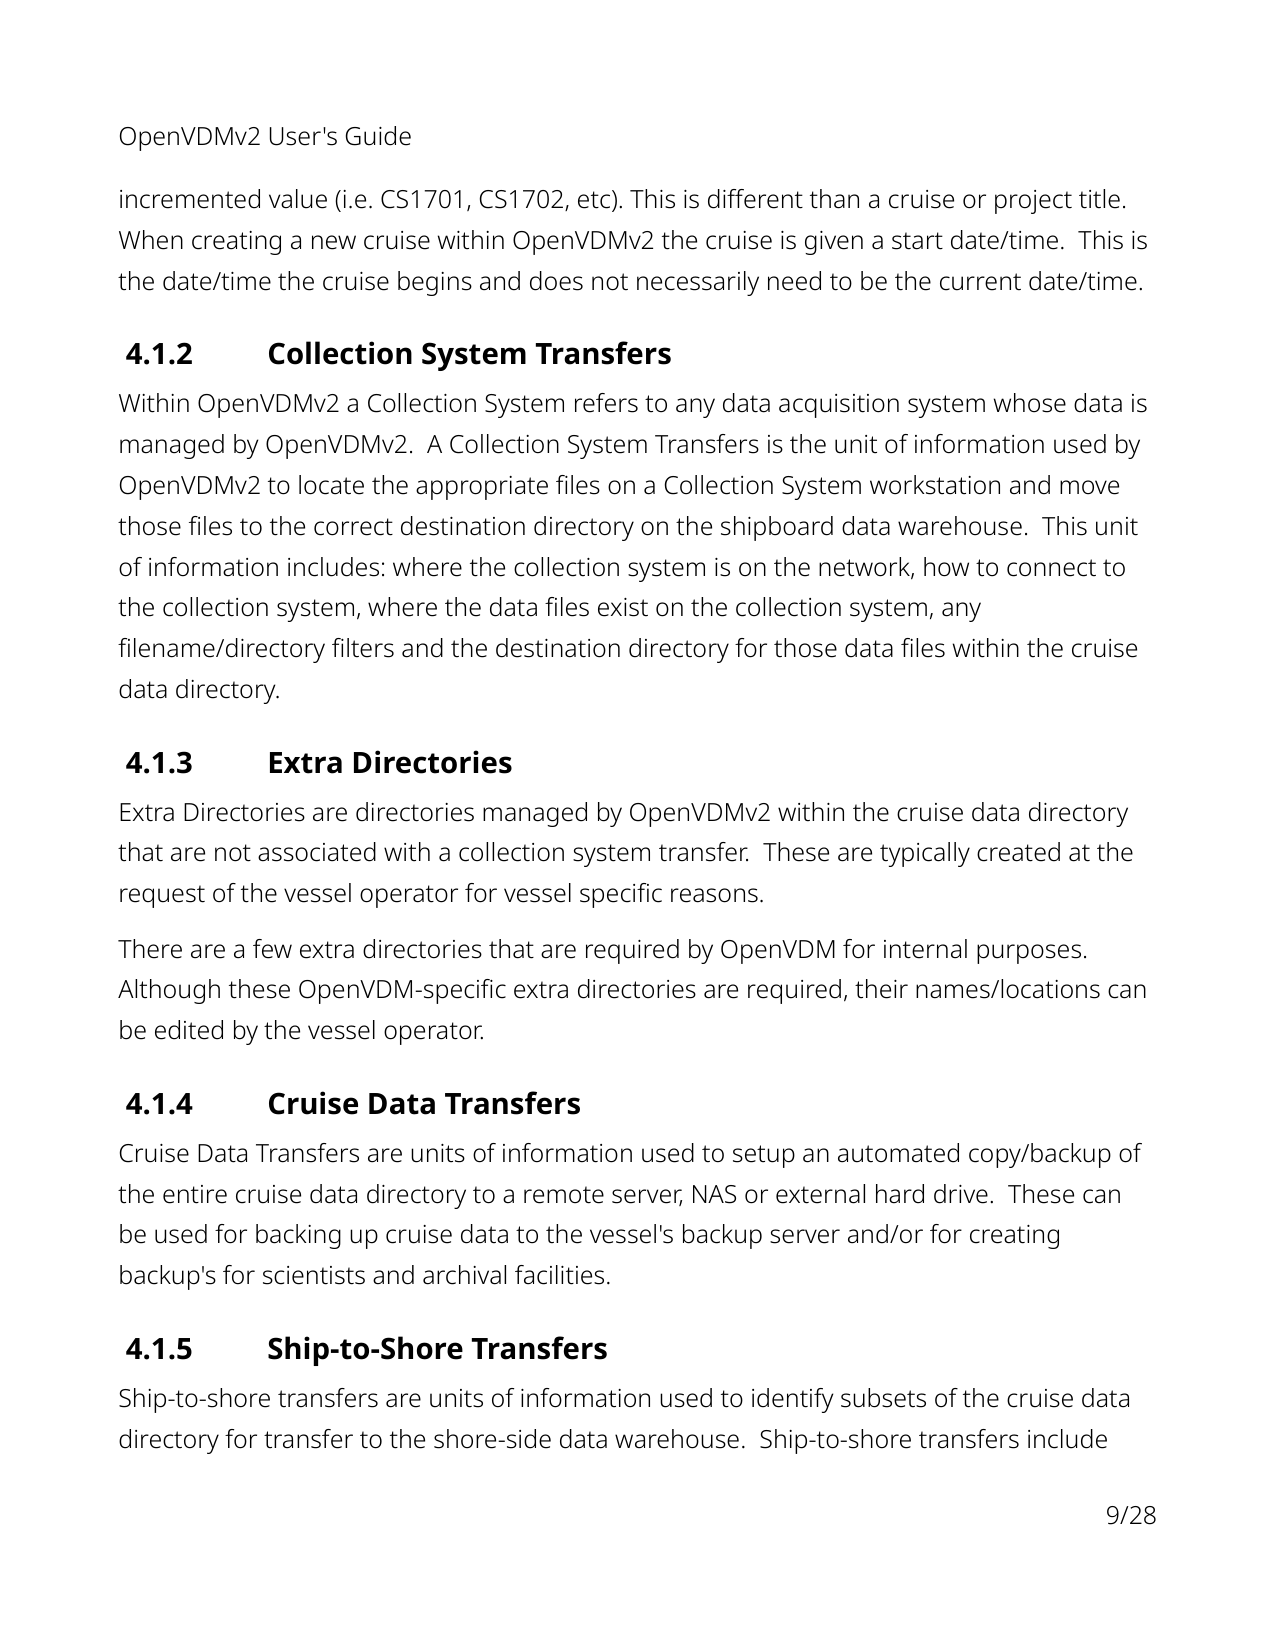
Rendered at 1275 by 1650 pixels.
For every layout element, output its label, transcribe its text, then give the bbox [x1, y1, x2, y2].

text Within OpenVDMv2 a Collection System refers to any data acquisition system whose data is managed by OpenVDMv2. A Collection System Transfers is the unit of information used by OpenVDMv2 to locate the appropriate files on a Collection System workstation and move those files to the correct destination directory on the shipboard data warehouse. This unit of information includes: where the collection system is on the network, how to connect to the collection system, where the data files exist on the collection system, any filename/directory filters and the destination directory for those data files within the cruise data directory. [118, 386, 1157, 706]
subtitle Ship-to-Shore Transfers [118, 1328, 1157, 1368]
text Extra Directories are directories managed by OpenVDMv2 within the cruise data directory that are not associated with a collection system transfer. These are typically created at the request of the vessel operator for vessel specific reasons. [118, 794, 1157, 910]
subtitle Cruise Data Transfers [118, 1083, 1157, 1123]
text Ship-to-shore transfers are units of information used to identify subsets of the cruise data directory for transfer to the shore-side data warehouse. Ship-to-shore transfers include [118, 1380, 1157, 1455]
text incremented value (i.e. CS1701, CS1702, etc). This is different than a cruise or project title. When creating a new cruise within OpenVDMv2 the cruise is given a start date/time. This is the date/time the cruise begins and does not necessarily need to be the current date/time. [118, 182, 1157, 297]
subtitle Collection System Transfers [118, 333, 1157, 373]
text There are a few extra directories that are required by OpenVDM for internal purposes. Although these OpenVDM-specific extra directories are required, their names/locations can be edited by the vessel operator. [118, 931, 1157, 1047]
subtitle Extra Directories [118, 742, 1157, 782]
text Cruise Data Transfers are units of information used to setup an automated copy/backup of the entire cruise data directory to a remote server, NAS or external hard drive. These can be used for backing up cruise data to the vessel's backup server and/or for creating backup's for scientists and archival facilities. [118, 1135, 1157, 1292]
